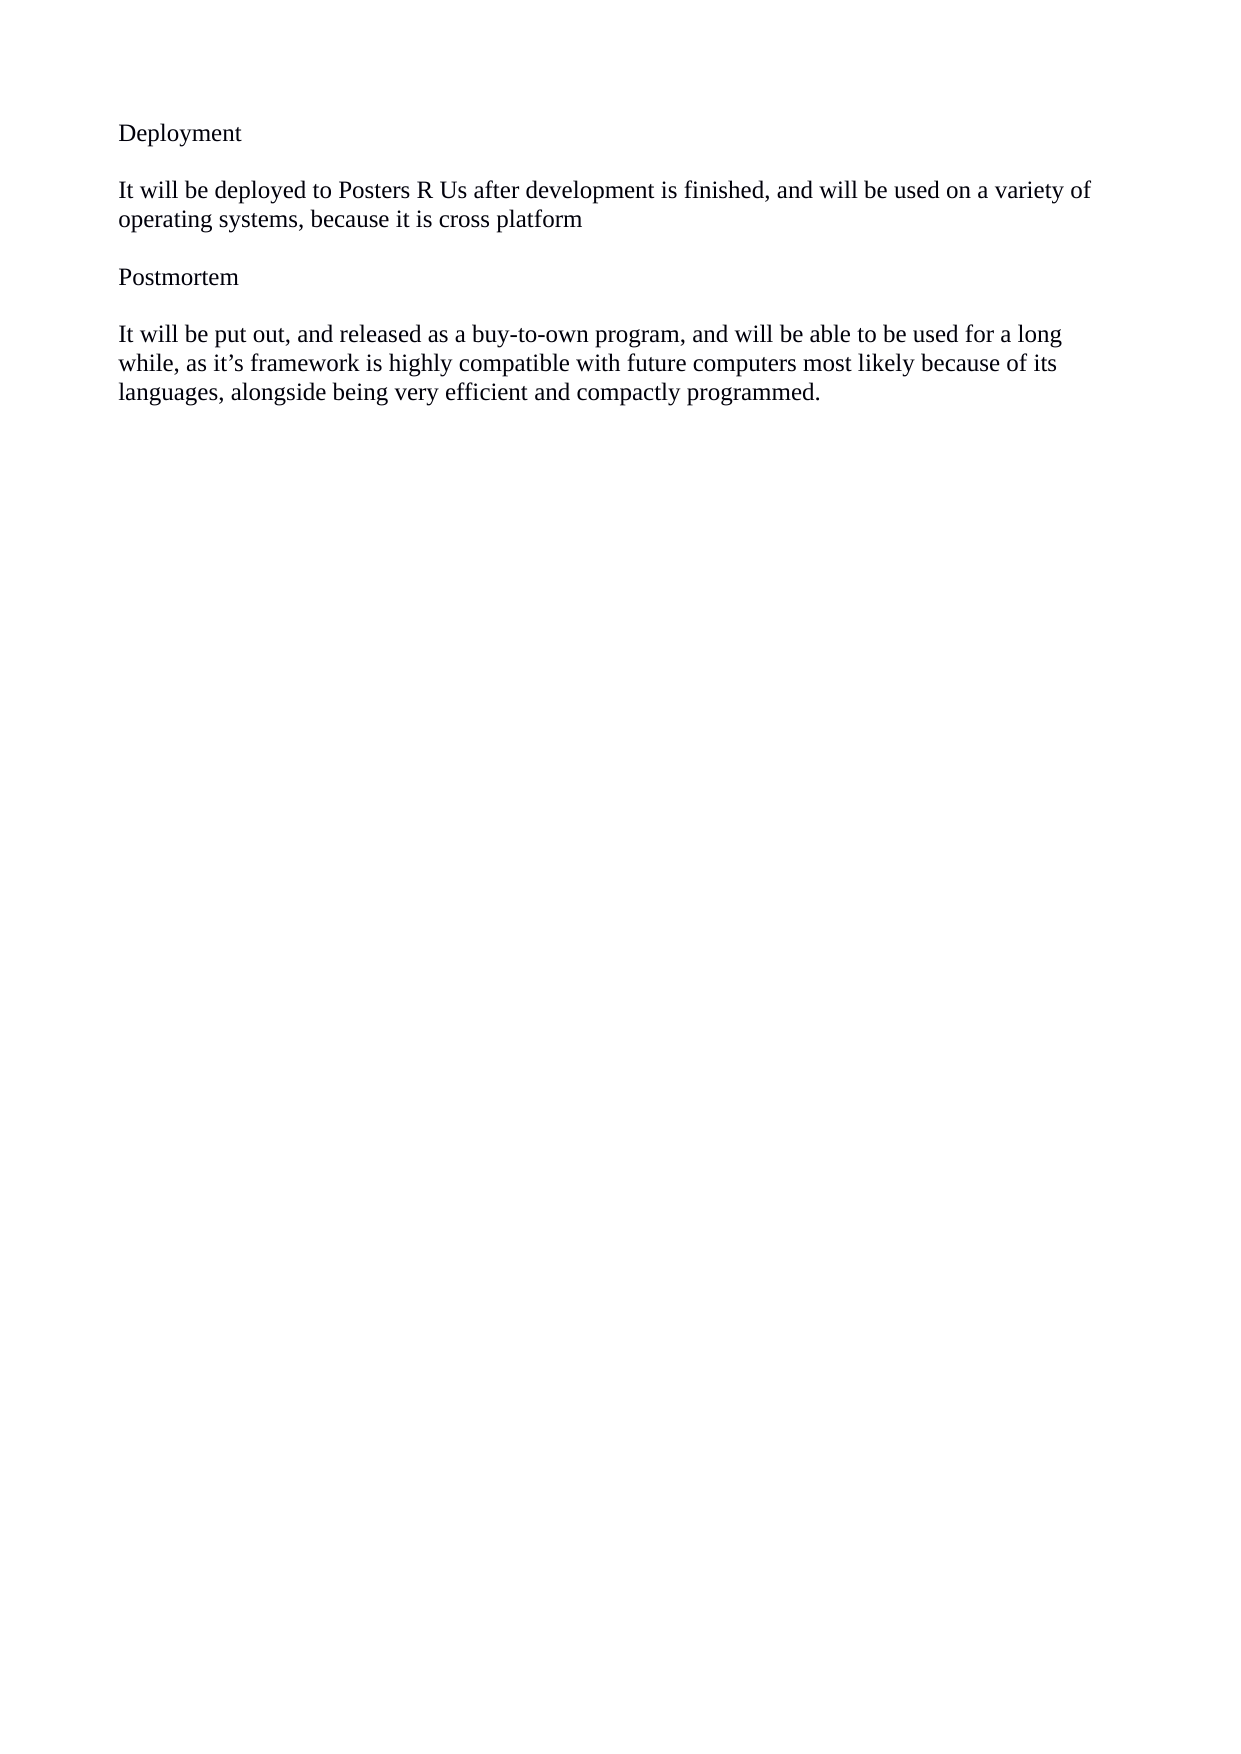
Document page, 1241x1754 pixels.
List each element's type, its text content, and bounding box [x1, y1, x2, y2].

list It will be deployed to Posters R Us after development is finished, and will be used on a variety of operating systems, because it is cross platform [118, 147, 1122, 233]
list It will be put out, and released as a buy-to-own program, and will be able to be used for a long while, as it’s framework is highly compatible with future computers most likely because of its languages, alongside being very efficient and compactly programmed. [118, 291, 1122, 406]
list Postmortem [118, 262, 1122, 291]
list Deployment [118, 118, 1122, 147]
